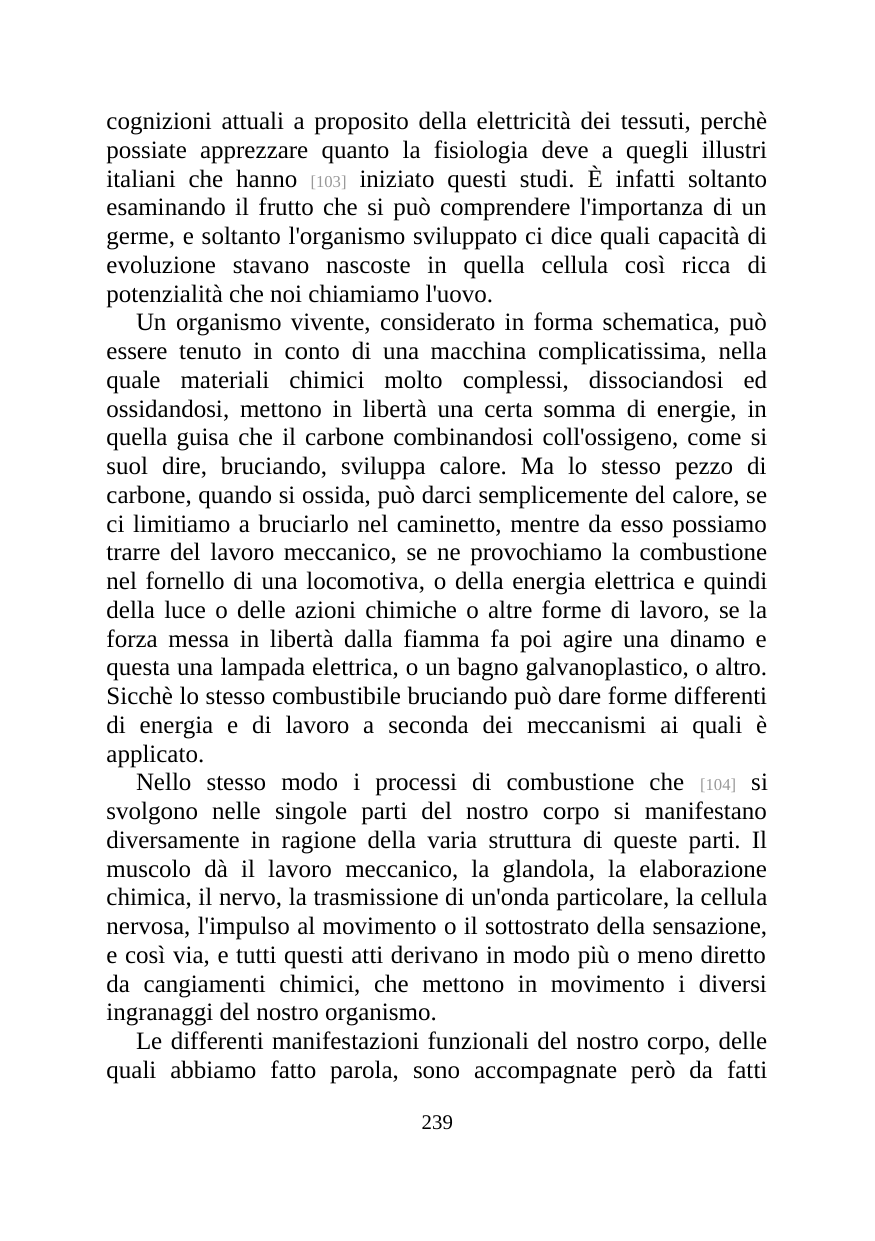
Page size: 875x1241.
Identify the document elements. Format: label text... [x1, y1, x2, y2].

text cognizioni attuali a proposito della elettricità dei tessuti, perchè possiate apprezzare quanto la fisiologia deve a quegli illustri italiani che hanno [103] iniziato questi studi. È infatti soltanto esaminando il frutto che si può comprendere l'importanza di un germe, e soltanto l'organismo sviluppato ci dice quali capacità di evoluzione stavano nascoste in quella cellula così ricca di potenzialità che noi chiamiamo l'uovo. [106, 106, 768, 307]
text Le differenti manifestazioni funzionali del nostro corpo, delle quali abbiamo fatto parola, sono accompagnate però da fatti [106, 1026, 768, 1084]
text Un organismo vivente, considerato in forma schematica, può essere tenuto in conto di una macchina complicatissima, nella quale materiali chimici molto complessi, dissociandosi ed ossidandosi, mettono in libertà una certa somma di energie, in quella guisa che il carbone combinandosi coll'ossigeno, come si suol dire, bruciando, sviluppa calore. Ma lo stesso pezzo di carbone, quando si ossida, può darci semplicemente del calore, se ci limitiamo a bruciarlo nel caminetto, mentre da esso possiamo trarre del lavoro meccanico, se ne provochiamo la combustione nel fornello di una locomotiva, o della energia elettrica e quindi della luce o delle azioni chimiche o altre forme di lavoro, se la forza messa in libertà dalla fiamma fa poi agire una dinamo e questa una lampada elettrica, o un bagno galvanoplastico, o altro. Sicchè lo stesso combustibile bruciando può dare forme differenti di energia e di lavoro a seconda dei meccanismi ai quali è applicato. [106, 307, 768, 767]
text Nello stesso modo i processi di combustione che [104] si svolgono nelle singole parti del nostro corpo si manifestano diversamente in ragione della varia struttura di queste parti. Il muscolo dà il lavoro meccanico, la glandola, la elaborazione chimica, il nervo, la trasmissione di un'onda particolare, la cellula nervosa, l'impulso al movimento o il sottostrato della sensazione, e così via, e tutti questi atti derivano in modo più o meno diretto da cangiamenti chimici, che mettono in movimento i diversi ingranaggi del nostro organismo. [106, 767, 768, 1026]
